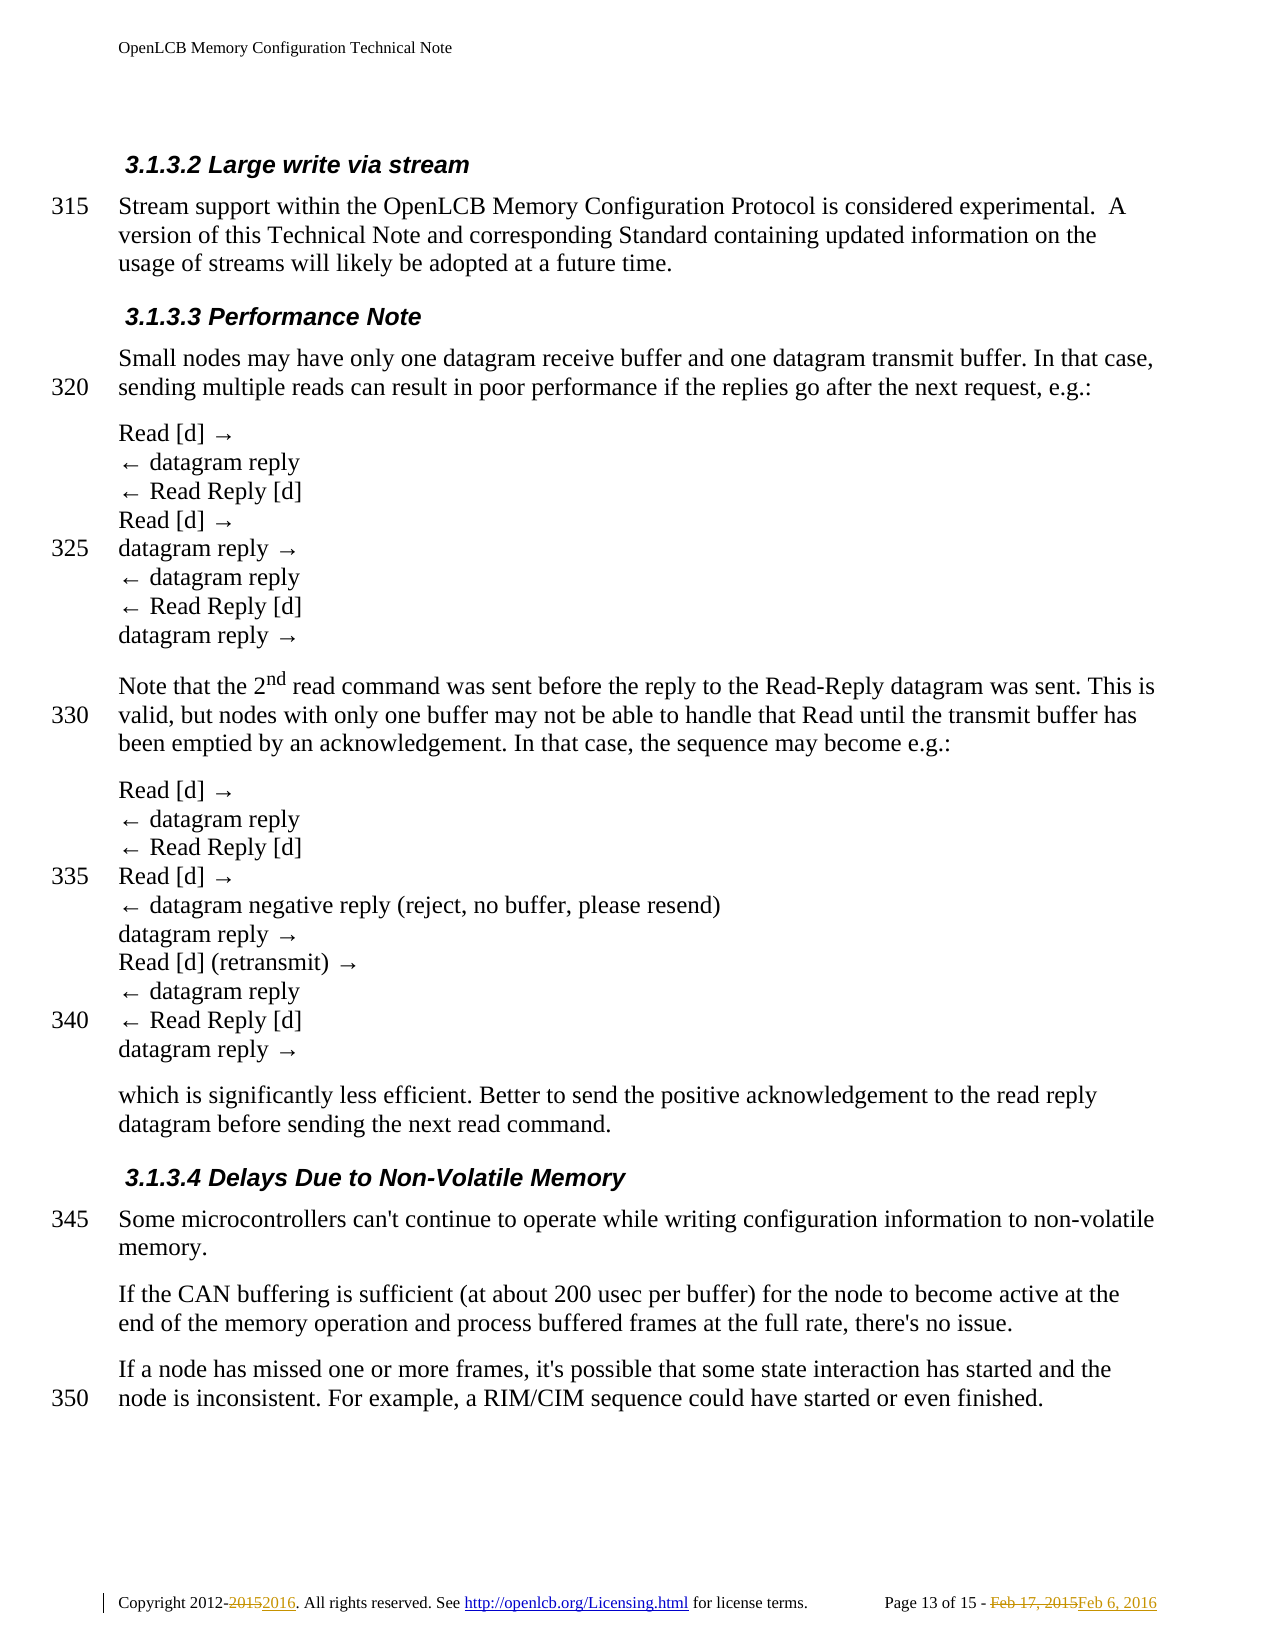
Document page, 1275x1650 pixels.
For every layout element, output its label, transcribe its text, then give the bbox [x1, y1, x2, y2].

text If a node has missed one or more frames, it's possible that some state interaction has started and the node is inconsistent. For example, a RIM/CIM sequence could have started or even finished. [118, 1354, 1157, 1412]
text If the CAN buffering is sufficient (at about 200 usec per buffer) for the node to become active at the end of the memory operation and process buffered frames at the full rate, there's no issue. [118, 1279, 1157, 1336]
text datagram reply → [118, 1034, 1157, 1062]
text ← Read Reply [d] [118, 476, 1157, 505]
subtitle Delays Due to Non-Volatile Memory [118, 1163, 1157, 1191]
subtitle Large write via stream [118, 150, 1157, 178]
text ← Read Reply [d] [118, 591, 1157, 620]
text Read [d] → [118, 775, 1157, 804]
text Some microcontrollers can't continue to operate while writing configuration information to non-volatile memory. [118, 1204, 1157, 1261]
text Small nodes may have only one datagram receive buffer and one datagram transmit buffer. In that case, sending multiple reads can result in poor performance if the replies go after the next request, e.g.: [118, 343, 1157, 401]
text Read [d] → [118, 418, 1157, 447]
text Read [d] (retransmit) → [118, 947, 1157, 976]
subtitle Performance Note [118, 302, 1157, 331]
text Stream support within the OpenLCB Memory Configuration Protocol is considered experimental. A version of this Technical Note and corresponding Standard containing updated information on the usage of streams will likely be adopted at a future time. [118, 191, 1157, 277]
text ← Read Reply [d] [118, 832, 1157, 861]
text ← datagram reply [118, 804, 1157, 832]
text ← datagram reply [118, 976, 1157, 1005]
text datagram reply → [118, 919, 1157, 947]
text Note that the 2nd read command was sent before the reply to the Read-Reply datagram was sent. This is valid, but nodes with only one buffer may not be able to handle that Read until the transmit buffer has been emptied by an acknowledgement. In that case, the sequence may become e.g.: [118, 666, 1157, 757]
text datagram reply → [118, 620, 1157, 648]
text ← datagram reply [118, 447, 1157, 476]
text Read [d] → [118, 861, 1157, 890]
text ← datagram reply [118, 562, 1157, 591]
text ← datagram negative reply (reject, no buffer, please resend) [118, 890, 1157, 919]
text ← Read Reply [d] [118, 1005, 1157, 1034]
text which is significantly less efficient. Better to send the positive acknowledgement to the read reply datagram before sending the next read command. [118, 1080, 1157, 1138]
text datagram reply → [118, 533, 1157, 562]
text Read [d] → [118, 505, 1157, 533]
